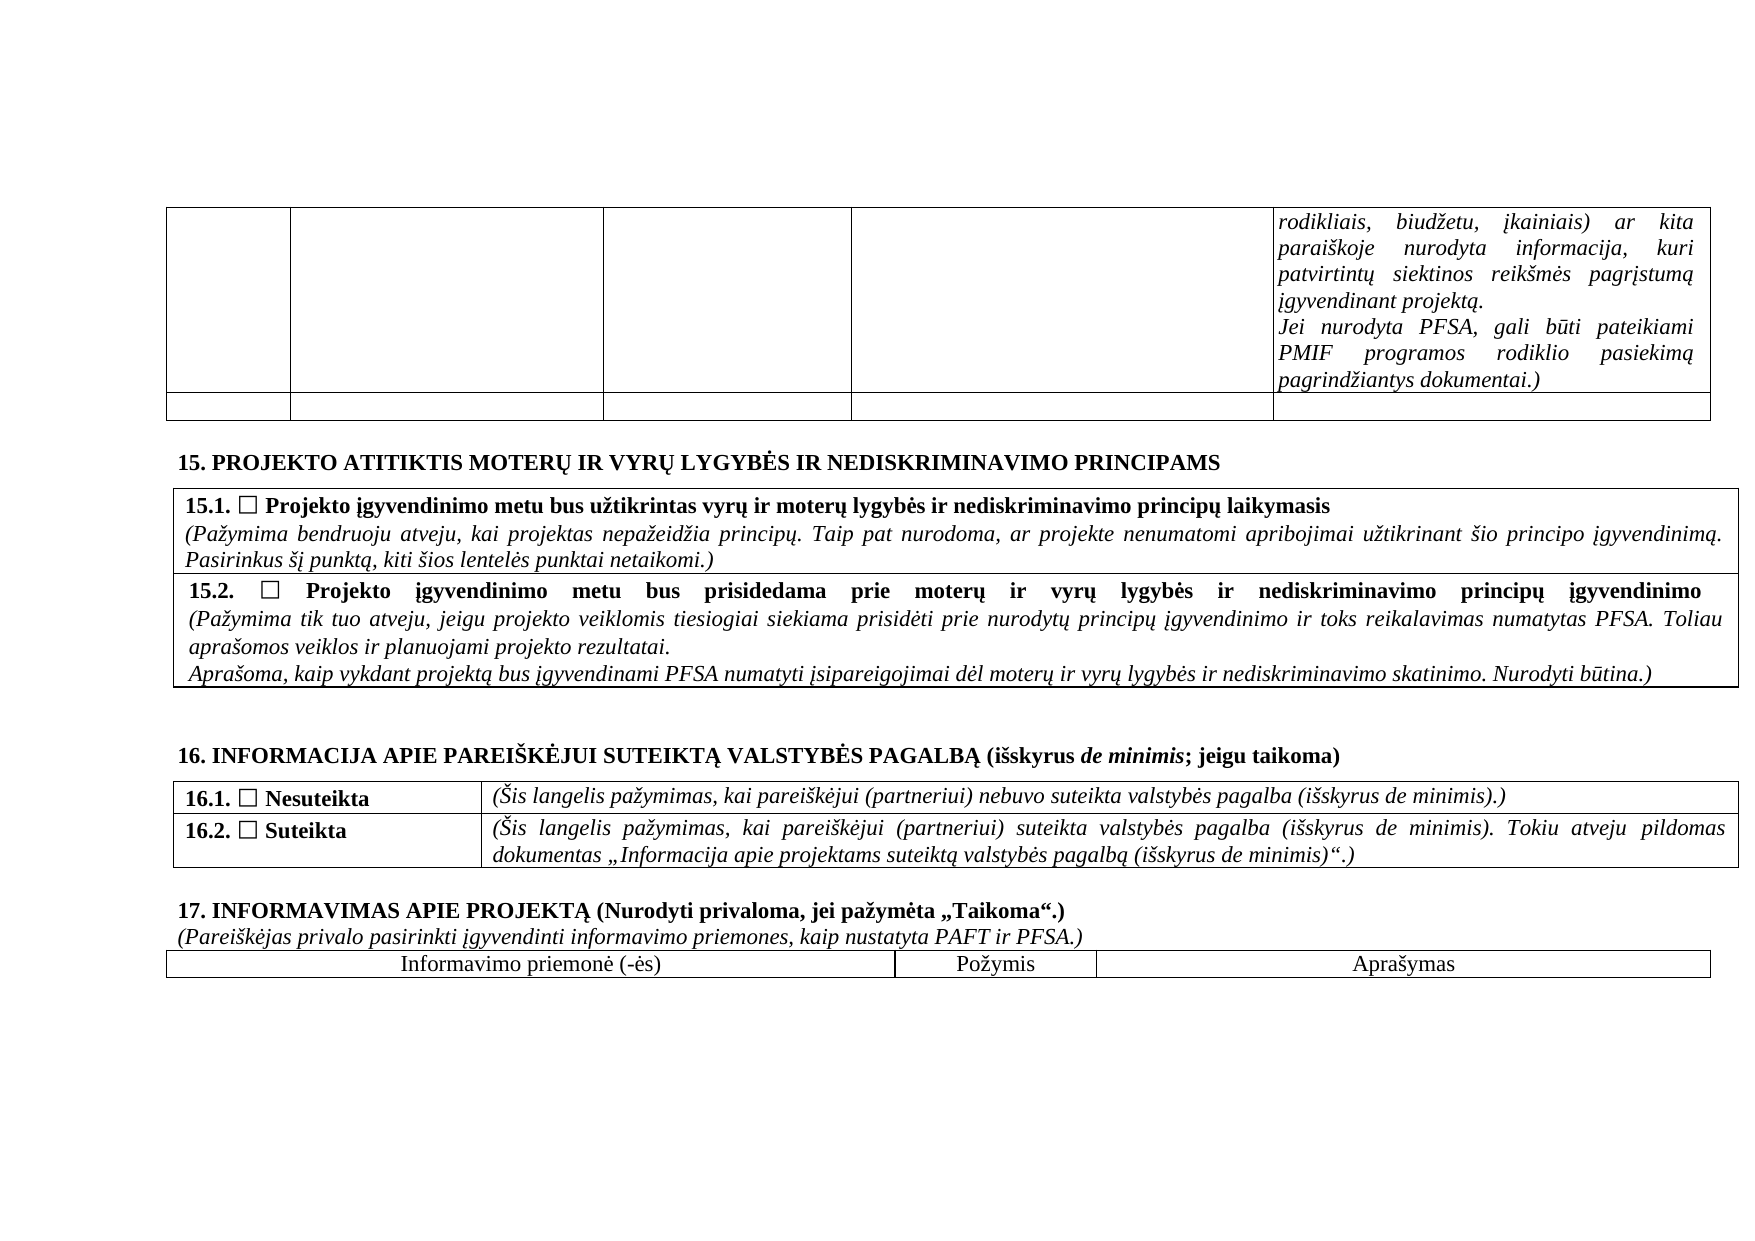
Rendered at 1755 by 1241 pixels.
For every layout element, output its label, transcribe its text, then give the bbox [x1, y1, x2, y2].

table_cell [847, 393, 851, 419]
table_cell 15.2. ⬜ Projekto įgyvendinimo metu bus prisidedama prie moterų ir vyrų lygybės ir nediskriminavimo principų įgyvendinimo (Pažymima tik tuo atveju, jeigu projekto veiklomis tiesiogiai siekiama prisidėti prie nurodytų principų įgyvendinimo ir toks reikalavimas numatytas PFSA. Toliau aprašomos veiklos ir planuojami projekto rezultatai. Aprašoma, kaip vykdant projektą bus įgyvendinami PFSA numatyti įsipareigojimai dėl moterų ir vyrų lygybės ir nediskriminavimo skatinimo. Nurodyti būtina.) [174, 574, 1738, 686]
table_cell (Šis langelis pažymimas, kai pareiškėjui (partneriui) suteikta valstybės pagalba (išskyrus de minimis). Tokiu atveju pildomas dokumentas „Informacija apie projektams suteiktą valstybės pagalbą (išskyrus de minimis)“.) [482, 814, 1738, 867]
table_header Aprašymas [1097, 951, 1710, 977]
table_cell [167, 208, 290, 392]
table_cell [599, 393, 603, 419]
table_cell [852, 208, 1273, 392]
table_cell [604, 208, 851, 392]
table_cell [291, 208, 603, 392]
table_header Požymis [896, 951, 1096, 977]
text 17. INFORMAVIMAS APIE PROJEKTĄ (Nurodyti privaloma, jei pažymėta „Taikoma“.) [177, 897, 1695, 923]
text 15. PROJEKTO ATITIKTIS MOTERŲ IR VYRŲ LYGYBĖS IR NEDISKRIMINAVIMO PRINCIPAMS [177, 449, 1695, 476]
table_cell [1274, 393, 1278, 419]
table_header 16.1. ⬜ Nesuteikta [174, 782, 481, 813]
table_header (Šis langelis pažymimas, kai pareiškėjui (partneriui) nebuvo suteikta valstybės pagalba (išskyrus de minimis).) [482, 782, 1738, 813]
text (Pareiškėjas privalo pasirinkti įgyvendinti informavimo priemones, kaip nustatyta PAFT ir PFSA.) [177, 923, 1695, 949]
text 16. INFORMACIJA APIE PAREIŠKĖJUI SUTEIKTĄ VALSTYBĖS PAGALBĄ (išskyrus de minimis; jeigu taikoma) [177, 743, 1695, 769]
table_header Informavimo priemonė (-ės) [167, 951, 894, 977]
table_cell [852, 393, 856, 419]
table_cell [291, 393, 295, 419]
table_header 15.1. ⬜ Projekto įgyvendinimo metu bus užtikrintas vyrų ir moterų lygybės ir nediskriminavimo principų laikymasis (Pažymima bendruoju atveju, kai projektas nepažeidžia principų. Taip pat nurodoma, ar projekte nenumatomi apribojimai užtikrinant šio principo įgyvendinimą. Pasirinkus šį punktą, kiti šios lentelės punktai netaikomi.) [174, 489, 1738, 573]
table_cell [167, 393, 290, 419]
table_cell [604, 393, 608, 419]
table_cell 16.2. ⬜ Suteikta [174, 814, 481, 867]
